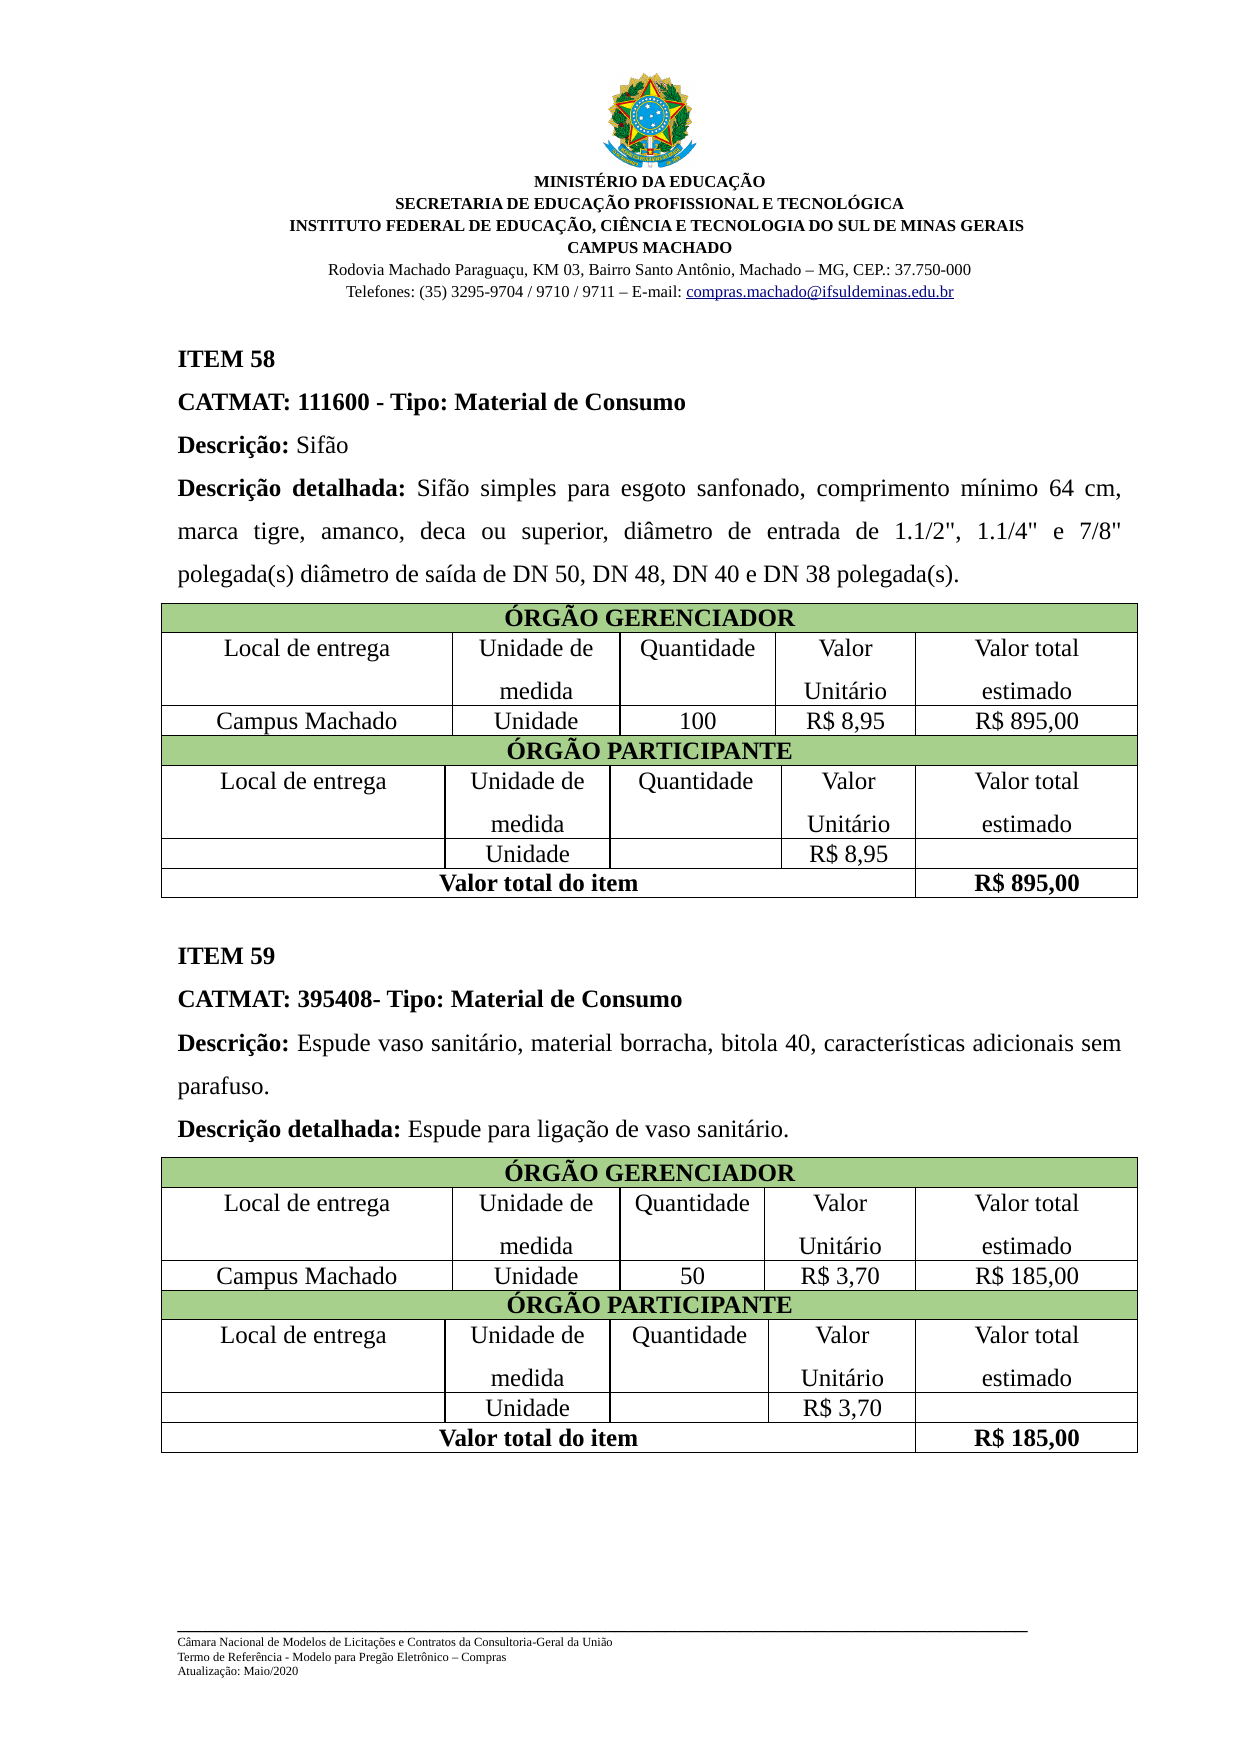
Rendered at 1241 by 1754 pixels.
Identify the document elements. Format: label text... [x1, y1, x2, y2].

table_cell [916, 1393, 1137, 1422]
table_cell R$ 3,70 [769, 1393, 915, 1422]
table_cell Unidade de medida [446, 1320, 609, 1392]
picture [643, 163, 658, 168]
table_cell Unidade de medida [453, 1188, 619, 1260]
table_cell Local de entrega [162, 633, 452, 705]
table_cell ÓRGÃO PARTICIPANTE [162, 736, 1137, 765]
text Descrição detalhada: Sifão simples para esgoto sanfonado, comprimento mínimo 64 cm, marca tigre, amanco, deca ou superior, diâmetro de entrada de 1.1/2", 1.1/4" e 7/8" polegada(s) diâmetro de saída de DN 50, DN 48, DN 40 e DN 38 polegada(s). [177, 473, 1122, 588]
table_header ÓRGÃO GERENCIADOR [162, 604, 1137, 632]
table_cell Quantidade [621, 633, 775, 705]
table_cell Campus Machado [162, 1261, 452, 1289]
table_cell Valor total estimado [916, 766, 1137, 838]
text ITEM 58 [177, 344, 1122, 372]
text CATMAT: 395408- Tipo: Material de Consumo [177, 984, 1122, 1013]
table_cell Valor Unitário [782, 766, 915, 838]
table_cell R$ 895,00 [916, 706, 1137, 735]
picture [603, 73, 697, 168]
table_cell Quantidade [611, 1320, 768, 1392]
table_cell 100 [621, 706, 775, 735]
table_cell [916, 839, 1137, 867]
text Descrição detalhada: Espude para ligação de vaso sanitário. [177, 1114, 1122, 1143]
table_cell Valor total do item [162, 869, 915, 897]
table_cell Unidade [453, 706, 619, 735]
table_cell Valor total estimado [916, 633, 1137, 705]
table_cell Valor Unitário [765, 1188, 915, 1260]
text Descrição: Espude vaso sanitário, material borracha, bitola 40, características adicionais sem parafuso. [177, 1028, 1122, 1099]
table_cell Local de entrega [162, 1188, 452, 1260]
table_cell Quantidade [611, 766, 781, 838]
table_cell [162, 1393, 444, 1422]
picture [669, 149, 680, 155]
table_cell [162, 839, 444, 867]
table_cell Unidade [453, 1261, 619, 1289]
table_cell Unidade de medida [446, 766, 609, 838]
table_cell R$ 185,00 [916, 1423, 1137, 1452]
text CATMAT: 111600 - Tipo: Material de Consumo [177, 387, 1122, 416]
table_cell Valor Unitário [776, 633, 915, 705]
table_cell R$ 185,00 [916, 1261, 1137, 1289]
table_cell Local de entrega [162, 766, 444, 838]
table_cell R$ 3,70 [765, 1261, 915, 1289]
table_cell R$ 8,95 [782, 839, 915, 867]
table_cell Valor Unitário [769, 1320, 915, 1392]
table_header ÓRGÃO GERENCIADOR [162, 1158, 1137, 1187]
table_cell Unidade de medida [453, 633, 619, 705]
table_cell Valor total do item [162, 1423, 915, 1452]
table_cell Campus Machado [162, 706, 452, 735]
text ITEM 59 [177, 941, 1122, 970]
table_cell [611, 839, 781, 867]
table_cell Unidade [446, 839, 609, 867]
table_cell Local de entrega [162, 1320, 444, 1392]
table_cell ÓRGÃO PARTICIPANTE [162, 1291, 1137, 1319]
table_cell Valor total estimado [916, 1188, 1137, 1260]
table_cell Valor total estimado [916, 1320, 1137, 1392]
table_cell R$ 895,00 [916, 869, 1137, 897]
table_cell [611, 1393, 768, 1422]
table_cell Unidade [446, 1393, 609, 1422]
table_cell Quantidade [621, 1188, 764, 1260]
text Descrição: Sifão [177, 430, 1122, 459]
table_cell 50 [621, 1261, 764, 1289]
table_cell R$ 8,95 [776, 706, 915, 735]
